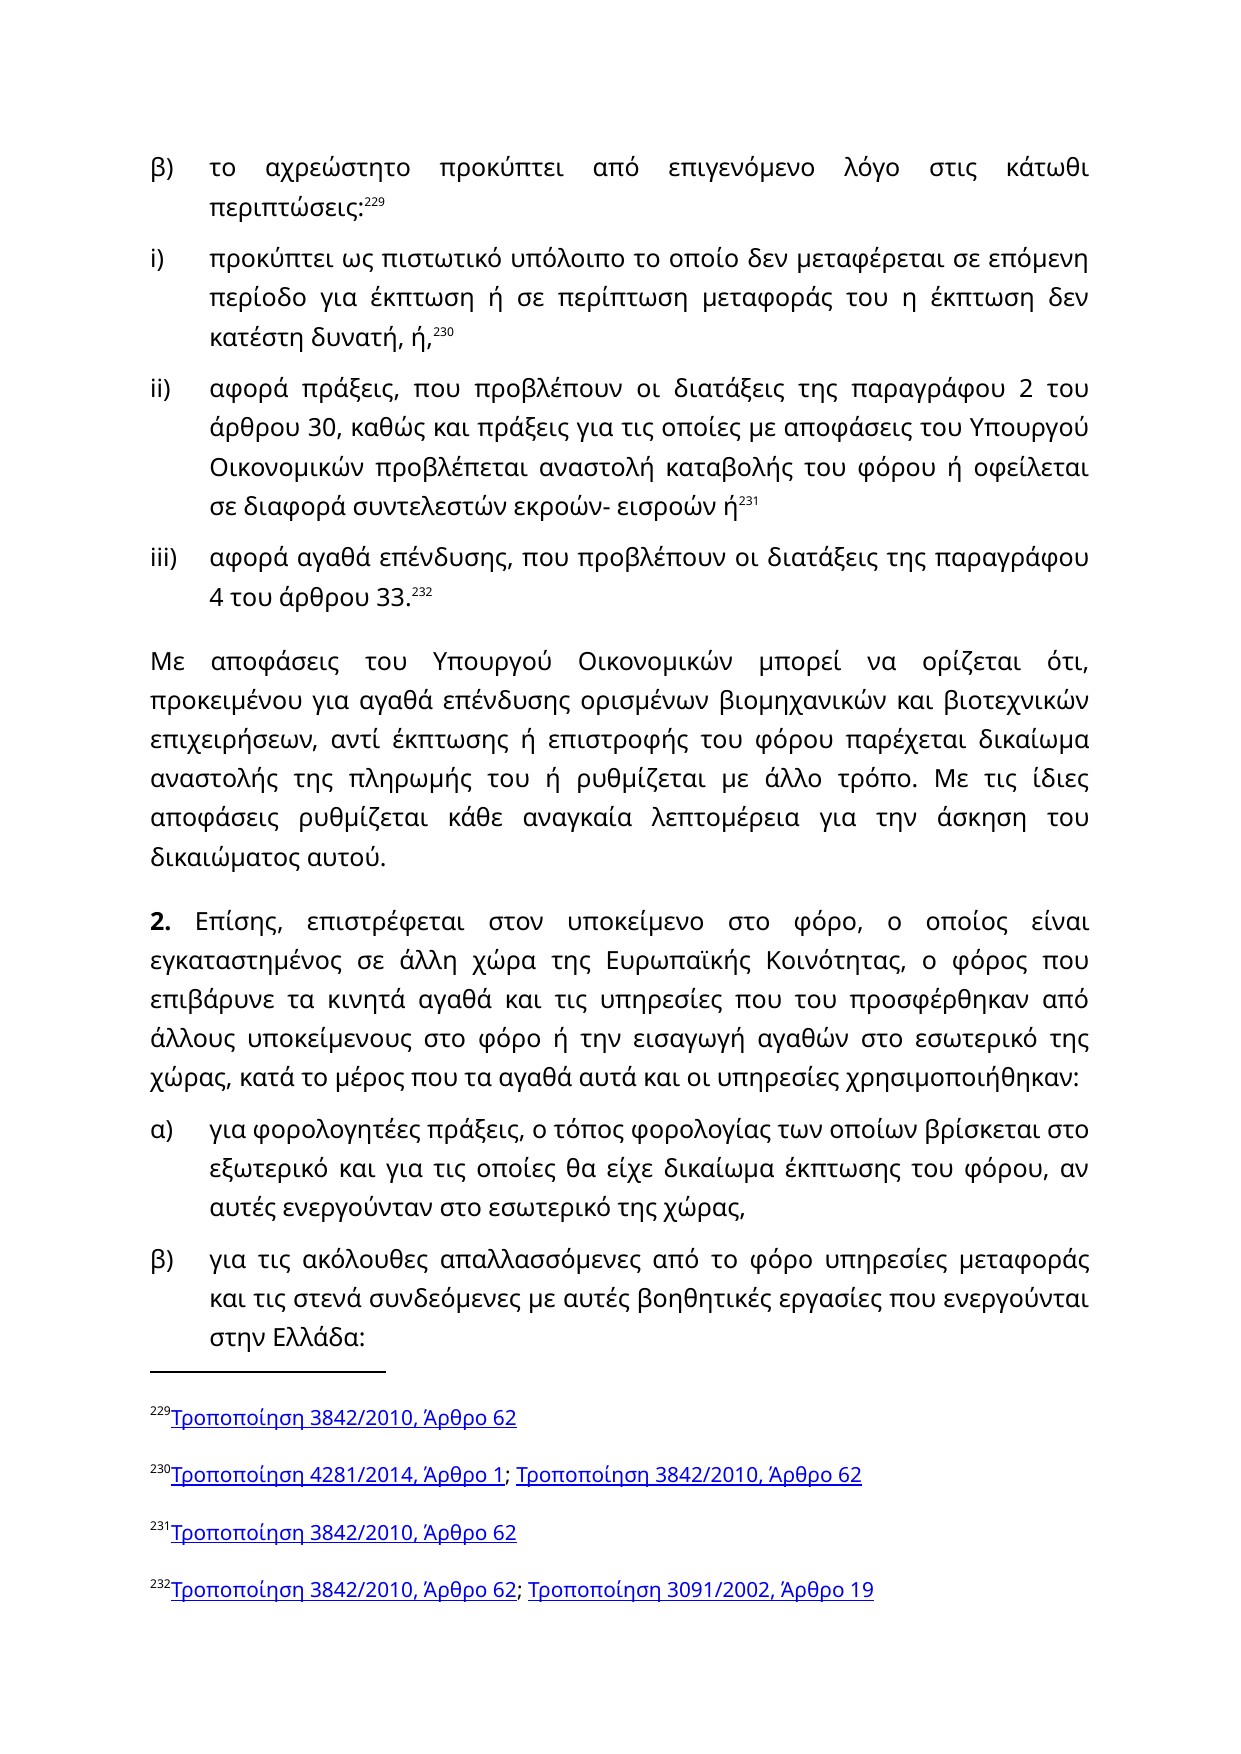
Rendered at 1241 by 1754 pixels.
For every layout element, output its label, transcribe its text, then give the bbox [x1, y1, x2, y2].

text Τροποποίηση 3842/2010, Άρθρο 62 [150, 1403, 1090, 1431]
text 2. Επίσης, επιστρέφεται στον υποκείμενο στο φόρο, ο οποίος είναι εγκαταστημένος σε άλλη χώρα της Ευρωπαϊκής Κοινότητας, ο φόρος που επιβάρυνε τα κινητά αγαθά και τις υπηρεσίες που του προσφέρθηκαν από άλλους υποκείμενους στο φόρο ή την εισαγωγή αγαθών στο εσωτερικό της χώρας, κατά το μέρος που τα αγαθά αυτά και οι υπηρεσίες χρησιμοποιήθηκαν: [150, 903, 1090, 1094]
text Τροποποίηση 3842/2010, Άρθρο 62 [150, 1518, 1090, 1546]
text Τροποποίηση 3842/2010, Άρθρο 62; Τροποποίηση 3091/2002, Άρθρο 19 [150, 1576, 1090, 1604]
list β) το αχρεώστητο προκύπτει από επιγενόμενο λόγο στις κάτωθι περιπτώσεις: [150, 150, 1090, 223]
list iii) αφορά αγαθά επένδυσης, που προβλέπουν οι διατάξεις της παραγράφου 4 του άρθρου 33. [150, 540, 1090, 613]
list β) για τις ακόλουθες απαλλασσόμενες από το φόρο υπηρεσίες μεταφοράς και τις στενά συνδεόμενες με αυτές βοηθητικές εργασίες που ενεργούνται στην Ελλάδα: [150, 1242, 1090, 1354]
list i) προκύπτει ως πιστωτικό υπόλοιπο το οποίο δεν μεταφέρεται σε επόμενη περίοδο για έκπτωση ή σε περίπτωση μεταφοράς του η έκπτωση δεν κατέστη δυνατή, ή, [150, 241, 1090, 353]
list ii) αφορά πράξεις, που προβλέπουν οι διατάξεις της παραγράφου 2 του άρθρου 30, καθώς και πράξεις για τις οποίες με αποφάσεις του Υπουργού Οικονομικών προβλέπεται αναστολή καταβολής του φόρου ή οφείλεται σε διαφορά συντελεστών εκροών- εισροών ή [150, 371, 1090, 522]
text Τροποποίηση 4281/2014, Άρθρο 1; Τροποποίηση 3842/2010, Άρθρο 62 [150, 1460, 1090, 1489]
text Με αποφάσεις του Υπουργού Οικονομικών μπορεί να ορίζεται ότι, προκειμένου για αγαθά επένδυσης ορισμένων βιομηχανικών και βιοτεχνικών επιχειρήσεων, αντί έκπτωσης ή επιστροφής του φόρου παρέχεται δικαίωμα αναστολής της πληρωμής του ή ρυθμίζεται με άλλο τρόπο. Με τις ίδιες αποφάσεις ρυθμίζεται κάθε αναγκαία λεπτομέρεια για την άσκηση του δικαιώματος αυτού. [150, 643, 1090, 873]
list α) για φορολογητέες πράξεις, ο τόπος φορολογίας των οποίων βρίσκεται στο εξωτερικό και για τις οποίες θα είχε δικαίωμα έκπτωσης του φόρου, αν αυτές ενεργούνταν στο εσωτερικό της χώρας, [150, 1112, 1090, 1224]
